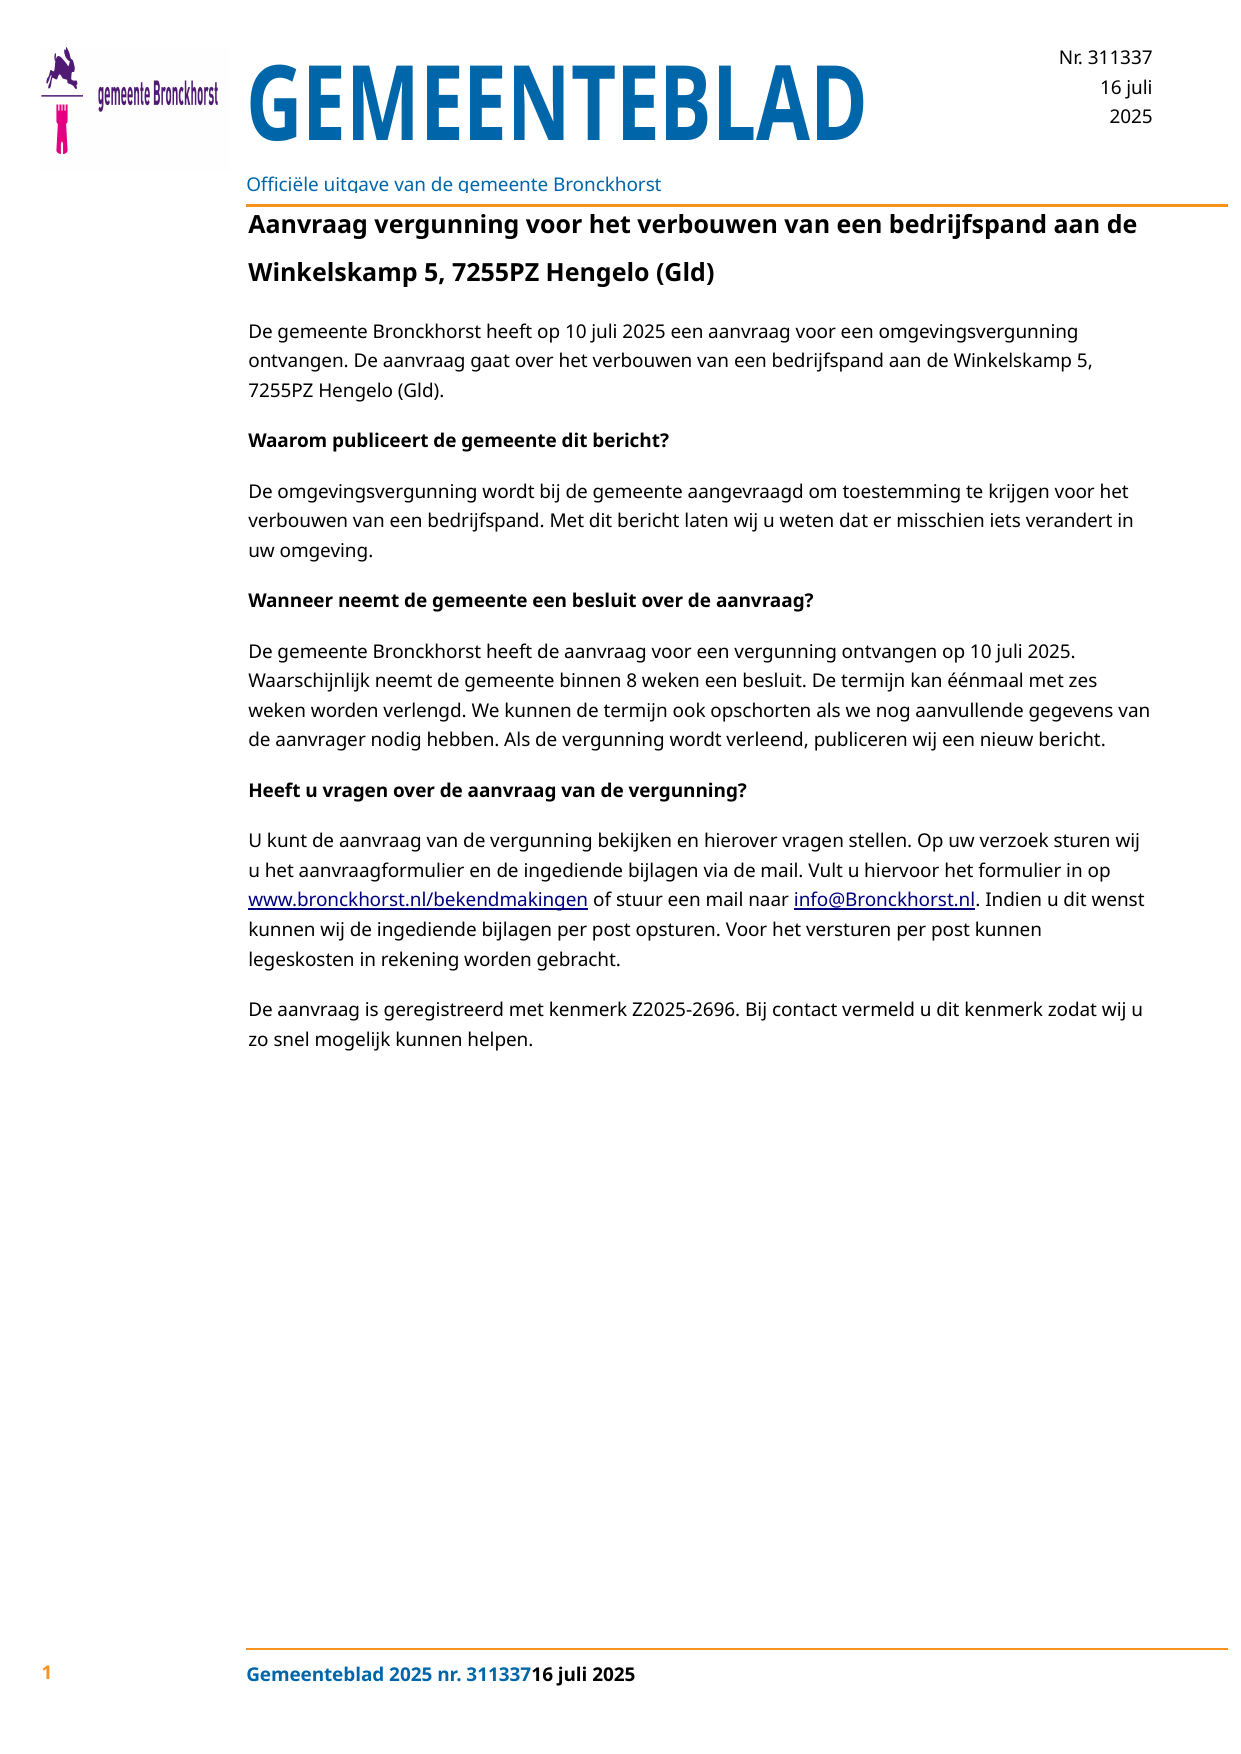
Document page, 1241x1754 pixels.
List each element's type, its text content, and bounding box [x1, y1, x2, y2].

text Wanneer neemt de gemeente een besluit over de aanvraag? [248, 587, 1152, 613]
text U kunt de aanvraag van de vergunning bekijken en hierover vragen stellen. Op uw verzoek sturen wij u het aanvraagformulier en de ingediende bijlagen via de mail. Vult u hiervoor het formulier in op www.bronckhorst.nl/bekendmakingen of stuur een mail naar info@Bronckhorst.nl. Indien u dit wenst kunnen wij de ingediende bijlagen per post opsturen. Voor het versturen per post kunnen legeskosten in rekening worden gebracht. [248, 827, 1152, 972]
text Aanvraag vergunning voor het verbouwen van een bedrijfspand aan de Winkelskamp 5, 7255PZ Hengelo (Gld) [248, 207, 1152, 288]
text De gemeente Bronckhorst heeft de aanvraag voor een vergunning ontvangen op 10 juli 2025. Waarschijnlijk neemt de gemeente binnen 8 weken een besluit. De termijn kan éénmaal met zes weken worden verlengd. We kunnen de termijn ook opschorten als we nog aanvullende gegevens van de aanvrager nodig hebben. Als de vergunning wordt verleend, publiceren wij een nieuw bericht. [248, 638, 1152, 752]
picture [41, 47, 231, 172]
text Heeft u vragen over de aanvraag van de vergunning? [248, 777, 1152, 803]
text De omgevingsvergunning wordt bij de gemeente aangevraagd om toestemming te krijgen voor het verbouwen van een bedrijfspand. Met dit bericht laten wij u weten dat er misschien iets verandert in uw omgeving. [248, 478, 1152, 563]
text Waarom publiceert de gemeente dit bericht? [248, 427, 1152, 453]
text De aanvraag is geregistreerd met kenmerk Z2025-2696. Bij contact vermeld u dit kenmerk zodat wij u zo snel mogelijk kunnen helpen. [248, 996, 1152, 1052]
text De gemeente Bronckhorst heeft op 10 juli 2025 een aanvraag voor een omgevingsvergunning ontvangen. De aanvraag gaat over het verbouwen van een bedrijfspand aan de Winkelskamp 5, 7255PZ Hengelo (Gld). [248, 318, 1152, 403]
